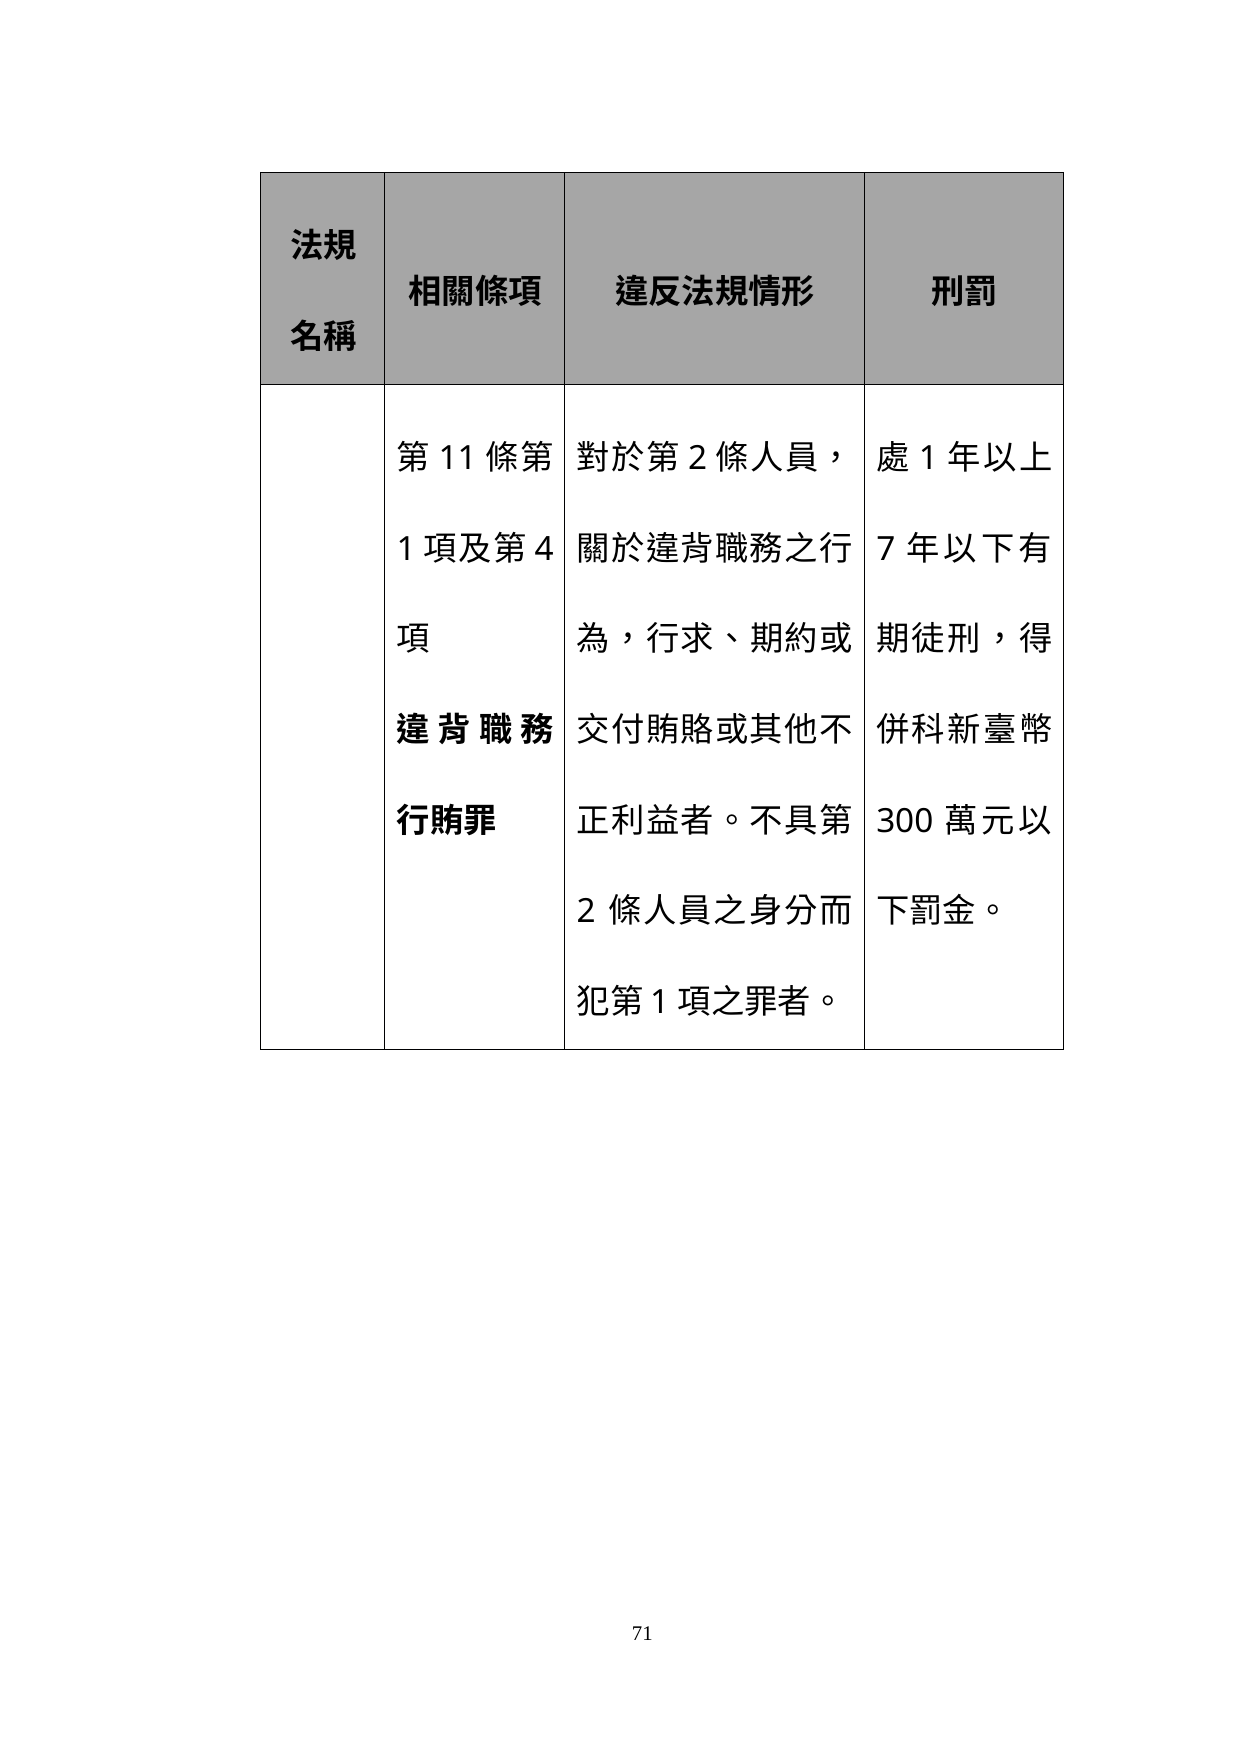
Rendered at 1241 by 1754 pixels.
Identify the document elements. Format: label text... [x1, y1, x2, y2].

table_header 相關條項 [385, 173, 564, 384]
table_header 刑罰 [865, 173, 1063, 384]
table_cell 對於第2條人員，關於違背職務之行為，行求、期約或交付賄賂或其他不正利益者。不具第2 條人員之身分而犯第1 項之罪者。 [565, 385, 864, 1049]
table_header 違反法規情形 [565, 173, 864, 384]
table_cell [261, 385, 384, 1049]
table_cell 處1年以上7年以下有期徒刑，得併科新臺幣300萬元以下罰金。 [865, 385, 1063, 1049]
table_cell 第11條第1項及第4 項 違背職務行賄罪 [385, 385, 564, 1049]
table_header 法規 名稱 [261, 173, 384, 384]
